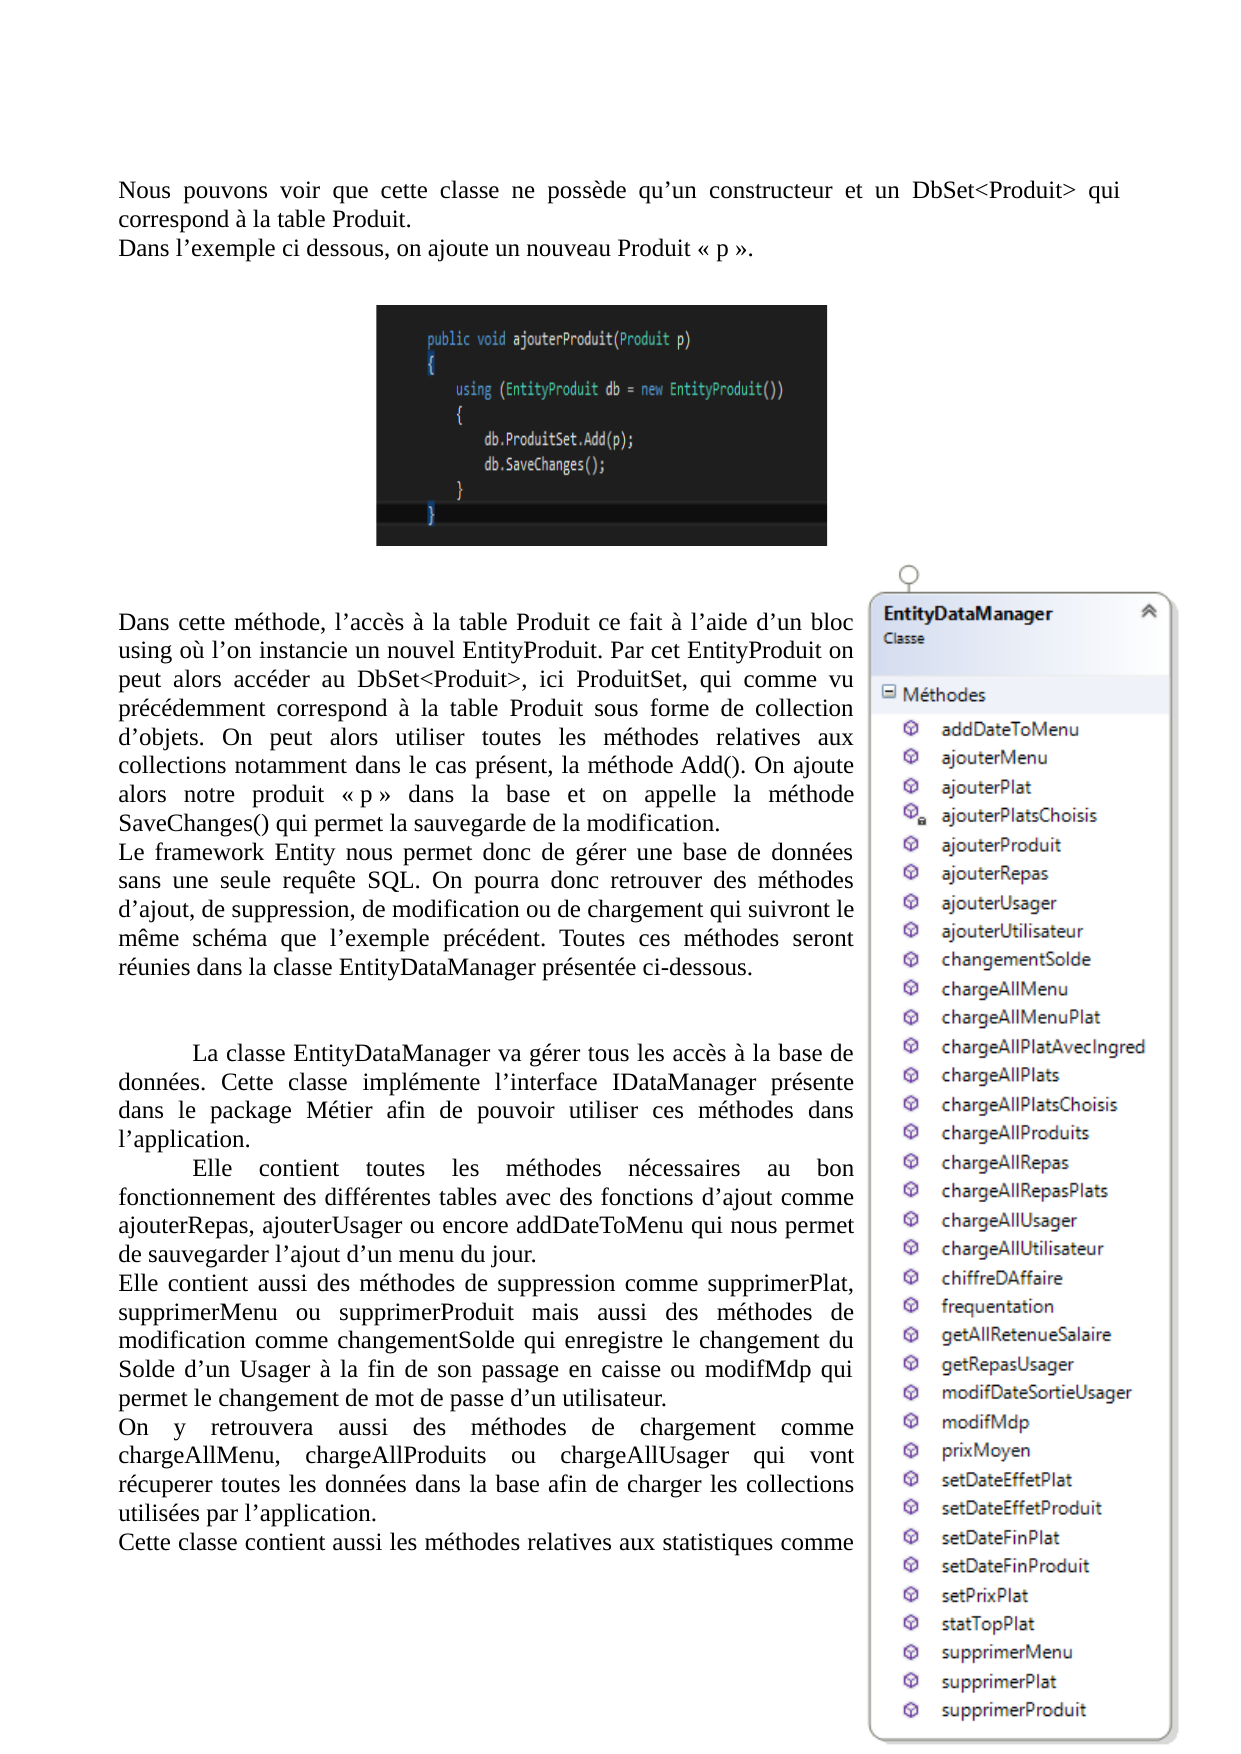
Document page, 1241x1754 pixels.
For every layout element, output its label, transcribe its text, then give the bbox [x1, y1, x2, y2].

text Nous pouvons voir que cette classe ne possède qu’un constructeur et un DbSet<Produit> qui correspond à la table Produit. [118, 176, 1122, 233]
text Le framework Entity nous permet donc de gérer une base de données sans une seule requête SQL. On pourra donc retrouver des méthodes d’ajout, de suppression, de modification ou de chargement qui suivront le même schéma que l’exemple précédent. Toutes ces méthodes seront réunies dans la classe EntityDataManager présentée ci-dessous. [118, 837, 854, 981]
text Cette classe contient aussi les méthodes relatives aux statistiques comme [118, 1527, 854, 1556]
text Dans l’exemple ci dessous, on ajoute un nouveau Produit « p ». [118, 233, 1122, 262]
text Dans cette méthode, l’accès à la table Produit ce fait à l’aide d’un bloc using où l’on instancie un nouvel EntityProduit. Par cet EntityProduit on peut alors accéder au DbSet<Produit>, ici ProduitSet, qui comme vu précédemment correspond à la table Produit sous forme de collection d’objets. On peut alors utiliser toutes les méthodes relatives aux collections notamment dans le cas présent, la méthode Add(). On ajoute alors notre produit « p » dans la base et on appelle la méthode SaveChanges() qui permet la sauvegarde de la modification. [118, 607, 854, 837]
text La classe EntityDataManager va gérer tous les accès à la base de données. Cette classe implémente l’interface IDataManager présente dans le package Métier afin de pouvoir utiliser ces méthodes dans l’application. [118, 1038, 854, 1153]
picture [376, 305, 669, 546]
text Elle contient aussi des méthodes de suppression comme supprimerPlat, supprimerMenu ou supprimerProduit mais aussi des méthodes de modification comme changementSolde qui enregistre le changement du Solde d’un Usager à la fin de son passage en caisse ou modifMdp qui permet le changement de mot de passe d’un utilisateur. [118, 1268, 854, 1412]
text On y retrouvera aussi des méthodes de chargement comme chargeAllMenu, chargeAllProduits ou chargeAllUsager qui vont récuperer toutes les données dans la base afin de charger les collections utilisées par l’application. [118, 1412, 854, 1527]
text Elle contient toutes les méthodes nécessaires au bon fonctionnement des différentes tables avec des fonctions d’ajout comme ajouterRepas, ajouterUsager ou encore addDateToMenu qui nous permet de sauvegarder l’ajout d’un menu du jour. [118, 1153, 854, 1268]
picture [854, 550, 1185, 1754]
